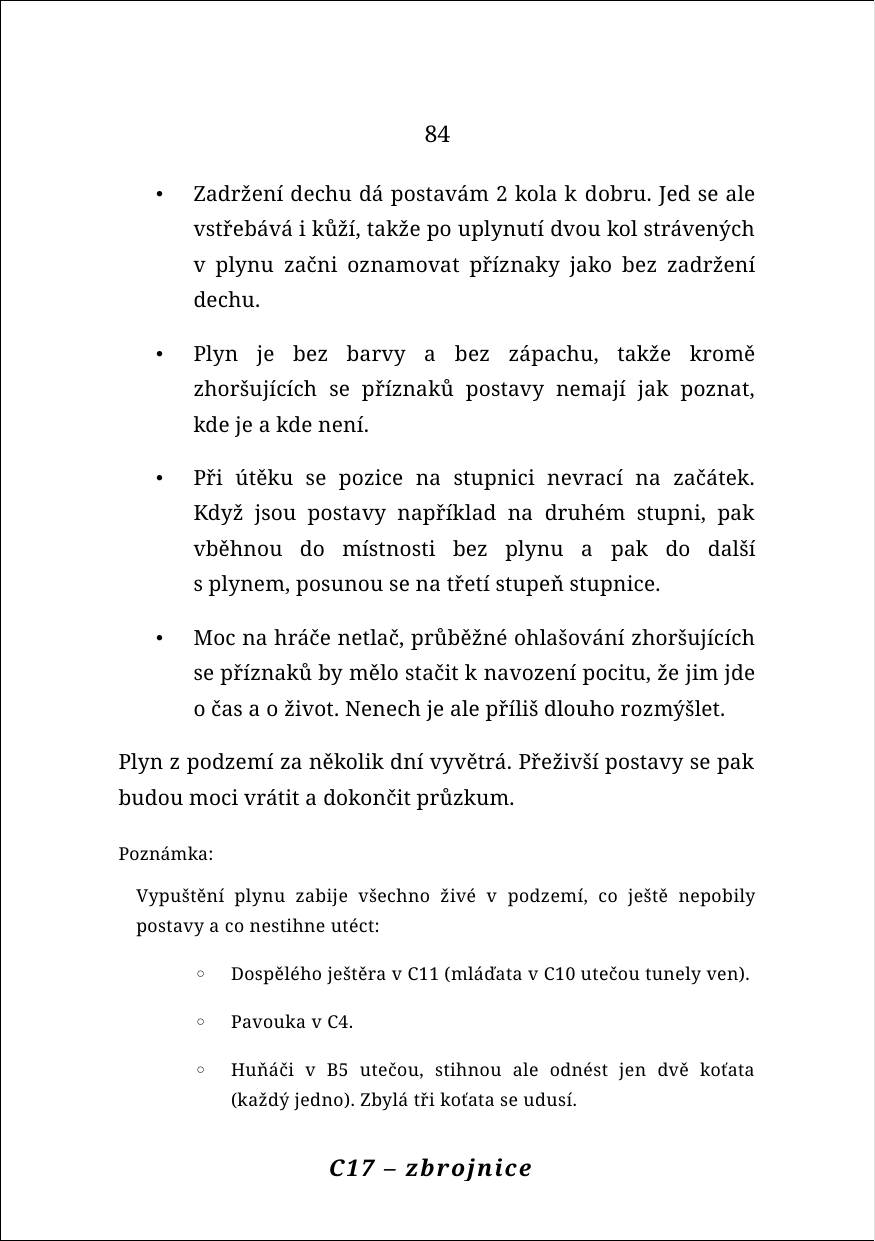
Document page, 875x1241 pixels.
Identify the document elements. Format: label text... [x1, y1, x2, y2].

text Plyn z⁠ podzemí za několik dní vyvětrá. Přeživší postavy se pak budou moci vrátit a⁠ dokončit průzkum. [118, 747, 756, 811]
text Vypuštění plynu zabije všechno živé v⁠ podzemí, co ještě nepobily postavy a⁠ co nestihne utéct: [136, 884, 756, 938]
list Pavouka v⁠ C4. [193, 1010, 756, 1034]
list Zadržení dechu dá postavám 2 kola k⁠ dobru. Jed se ale vstřebává i⁠ kůží, takže po uplynutí dvou kol strávených v⁠ plynu začni oznamovat příznaky jako bez zadržení dechu. [156, 179, 756, 314]
list Moc na hráče netlač, průběžné ohlašování zhoršujících se příznaků by mělo stačit k⁠ navození pocitu, že jim jde o⁠ čas a⁠ o⁠ život. Nenech je ale příliš dlouho rozmýšlet. [156, 623, 756, 722]
list Plyn je bez barvy a⁠ bez zápachu, takže kromě zhoršujících se příznaků postavy nemají jak poznat, kde je a⁠ kde není. [156, 339, 756, 438]
text Poznámka: [118, 842, 756, 866]
list Dospělého ještěra v⁠ C11 (mláďata v⁠ C10 utečou tunely ven). [193, 962, 756, 986]
list Huňáči v⁠ B5 utečou, stihnou ale odnést jen dvě koťata (každý jedno). Zbylá tři koťata se udusí. [193, 1058, 756, 1112]
list Při útěku se pozice na stupnici nevrací na začátek. Když jsou postavy například na druhém stupni, pak vběhnou do místnosti bez plynu a⁠ pak do další s⁠ plynem, posunou se na třetí stupeň stupnice. [156, 463, 756, 598]
